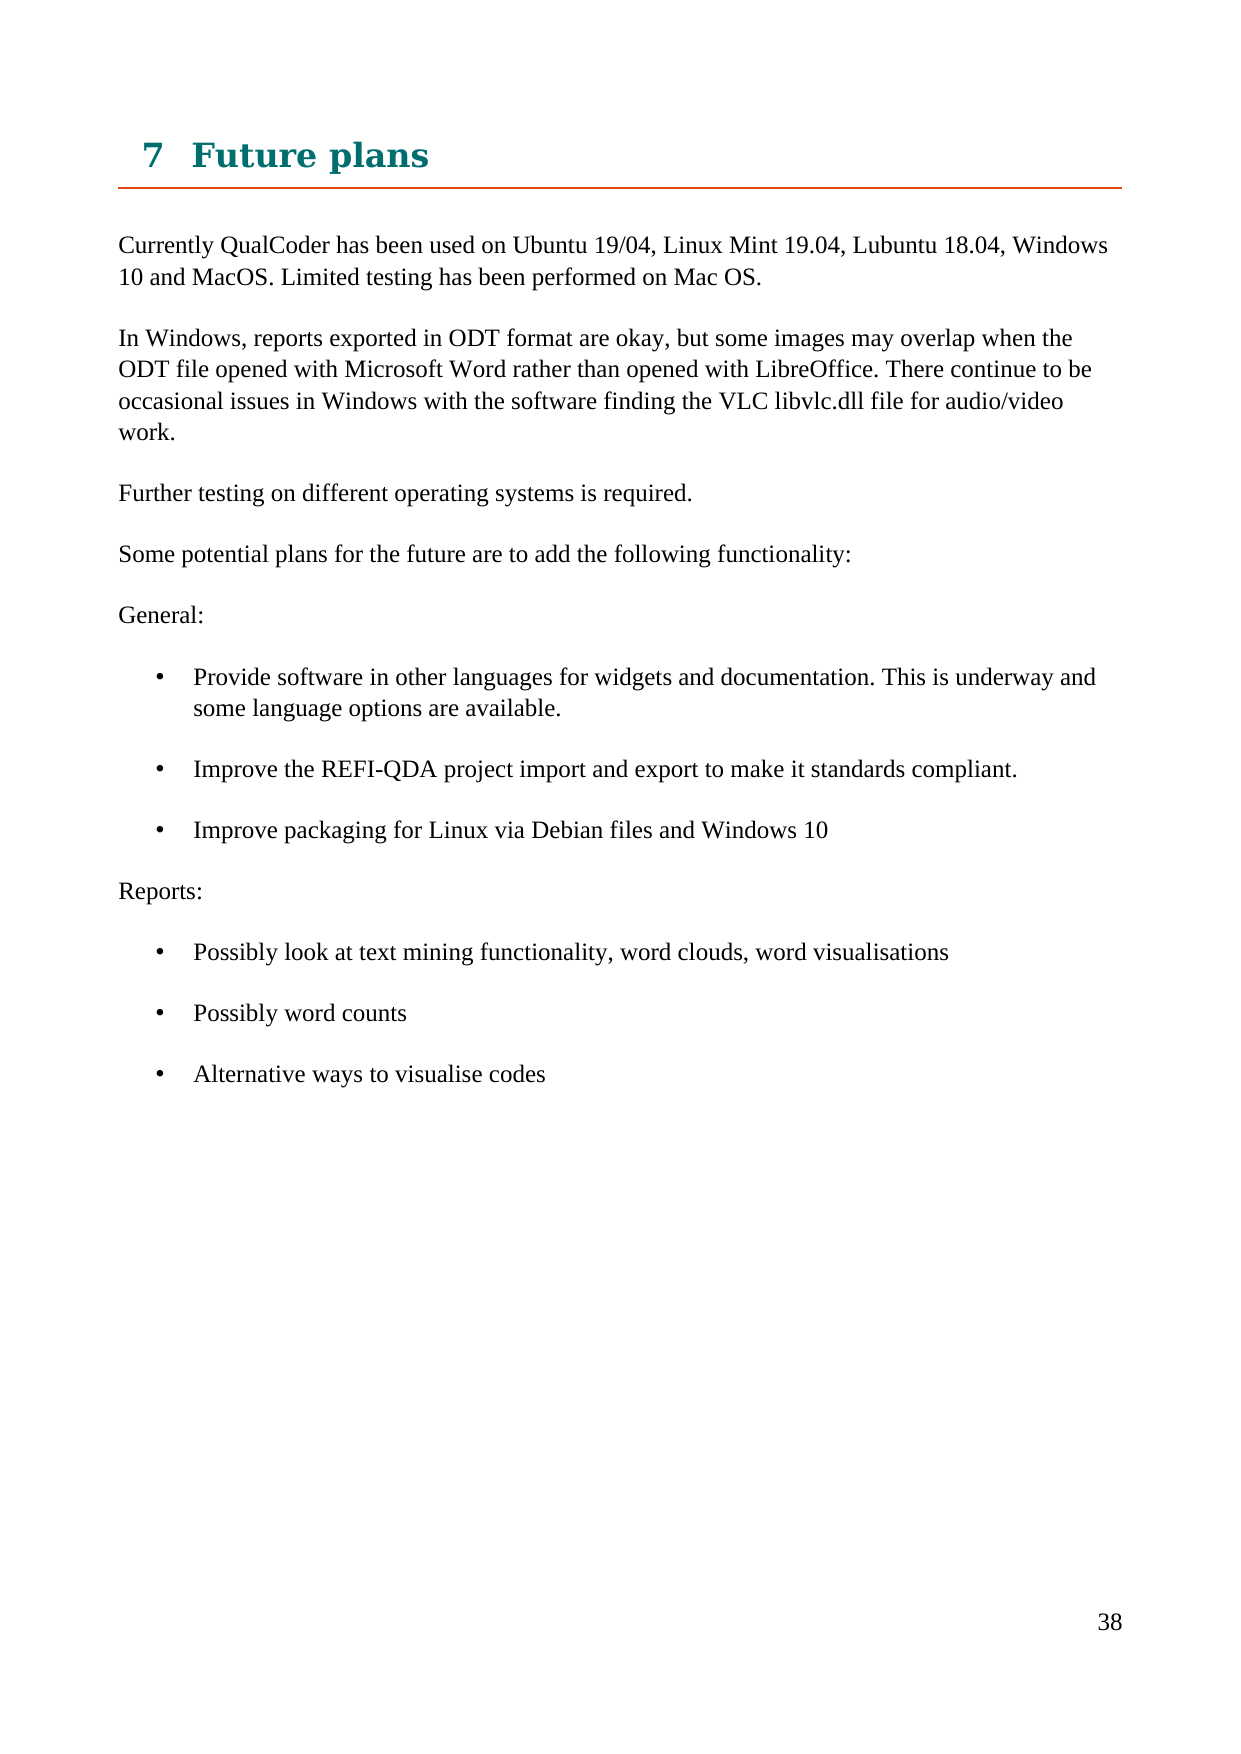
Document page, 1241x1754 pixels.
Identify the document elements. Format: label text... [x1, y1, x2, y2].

subtitle Future plans [118, 124, 1122, 187]
text Some potential plans for the future are to add the following functionality: [118, 539, 1122, 568]
text In Windows, reports exported in ODT format are okay, but some images may overlap when the ODT file opened with Microsoft Word rather than opened with LibreOffice. There continue to be occasional issues in Windows with the software finding the VLC libvlc.dll file for audio/video work. [118, 323, 1122, 446]
text Currently QualCoder has been used on Ubuntu 19/04, Linux Mint 19.04, Lubuntu 18.04, Windows 10 and MacOS. Limited testing has been performed on Mac OS. [118, 230, 1122, 291]
text General: [118, 601, 1122, 629]
list Improve the REFI-QDA project import and export to make it standards compliant. [156, 754, 1122, 783]
list Improve packaging for Linux via Debian files and Windows 10 [156, 815, 1122, 844]
text Further testing on different operating systems is required. [118, 478, 1122, 507]
list Possibly word counts [156, 998, 1122, 1027]
list Possibly look at text mining functionality, word clouds, word visualisations [156, 937, 1122, 966]
text Reports: [118, 876, 1122, 905]
list Alternative ways to visualise codes [156, 1059, 1122, 1088]
list Provide software in other languages for widgets and documentation. This is underway and some language options are available. [156, 662, 1122, 722]
